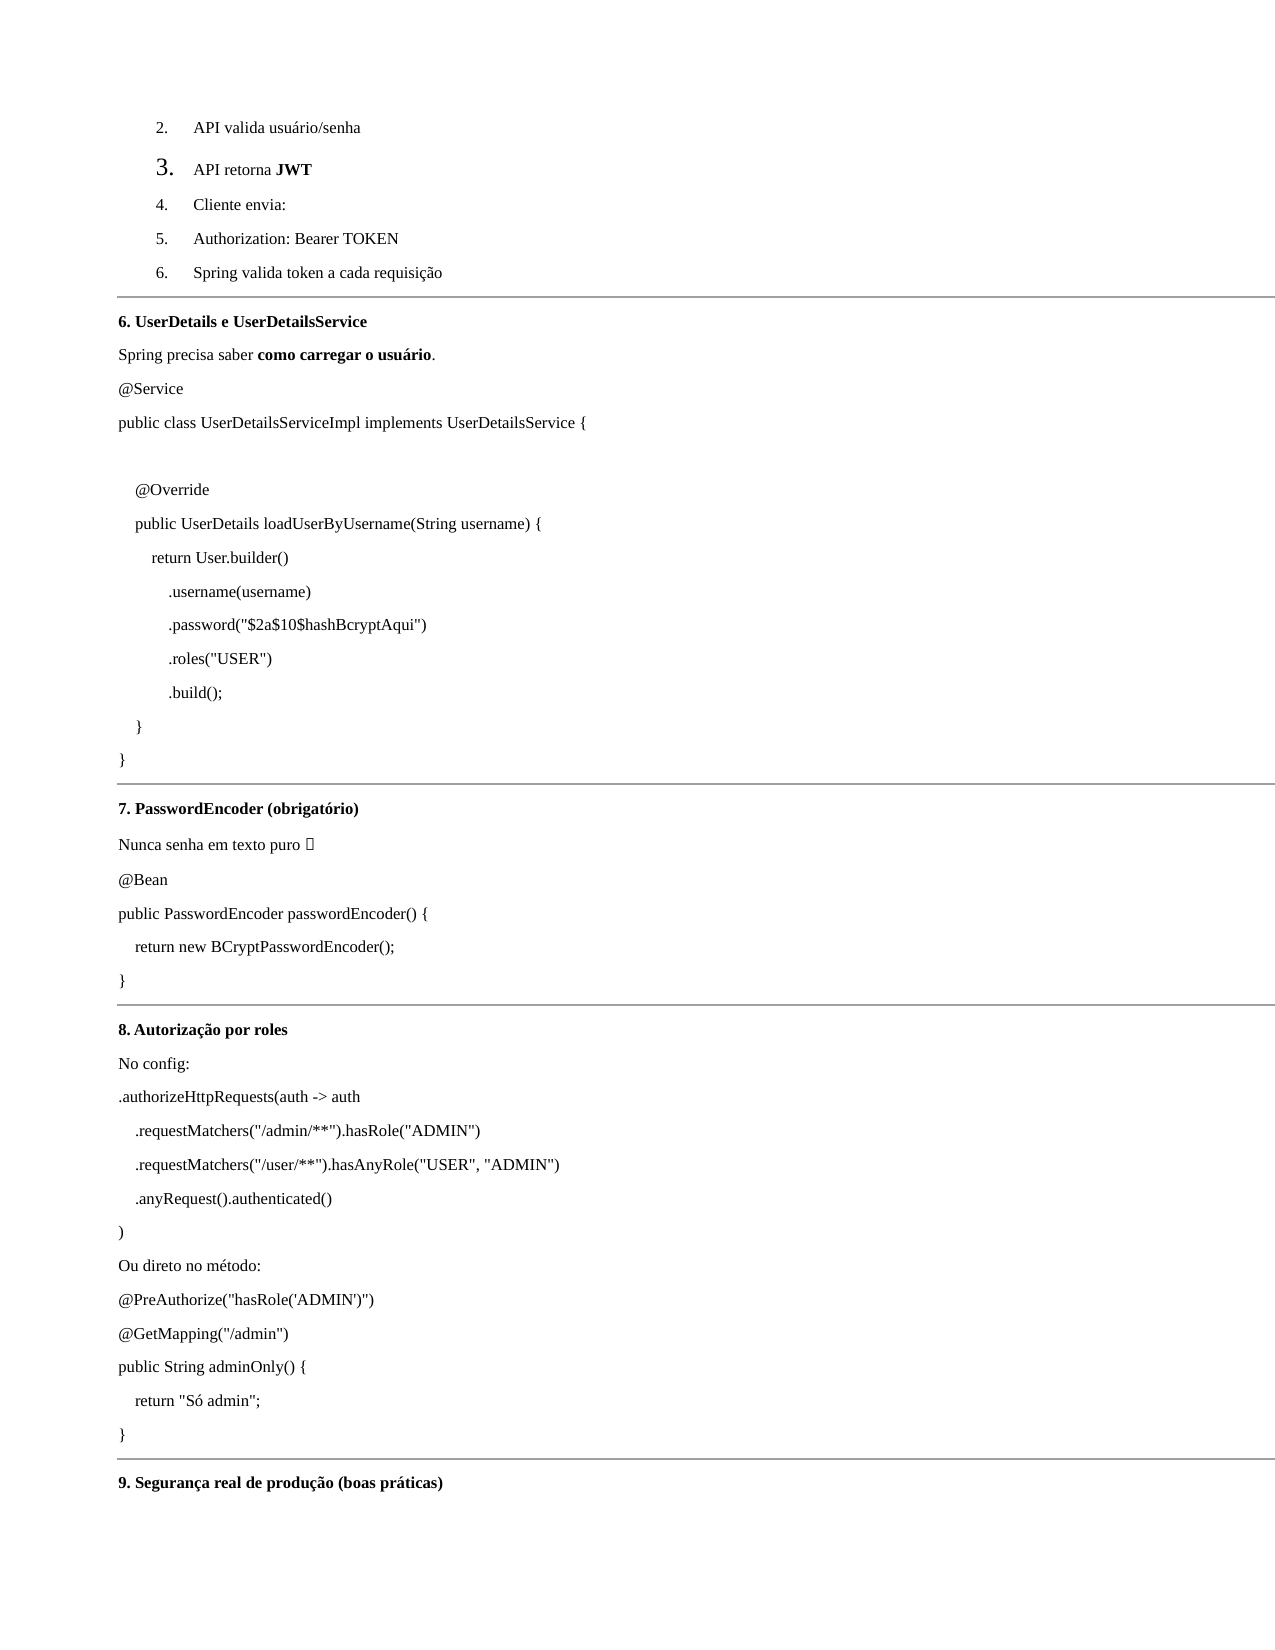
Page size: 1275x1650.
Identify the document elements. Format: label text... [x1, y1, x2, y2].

text 9. Segurança real de produção (boas práticas) [118, 1473, 1157, 1492]
text @Bean [118, 870, 1157, 889]
text .roles("USER") [118, 649, 1157, 668]
text @Override [118, 480, 1157, 499]
text @Service [118, 379, 1157, 398]
list API retorna JWT [156, 152, 1157, 181]
text .build(); [118, 683, 1157, 702]
text } [118, 971, 1157, 990]
text } [118, 750, 1157, 769]
text public class UserDetailsServiceImpl implements UserDetailsService { [118, 413, 1157, 432]
text No config: [118, 1053, 1157, 1073]
text public PasswordEncoder passwordEncoder() { [118, 903, 1157, 923]
text .requestMatchers("/user/**").hasAnyRole("USER", "ADMIN") [118, 1155, 1157, 1174]
text ) [118, 1222, 1157, 1241]
text Ou direto no método: [118, 1256, 1157, 1275]
text .authorizeHttpRequests(auth -> auth [118, 1087, 1157, 1106]
list Spring valida token a cada requisição [156, 263, 1157, 282]
text .requestMatchers("/admin/**").hasRole("ADMIN") [118, 1121, 1157, 1140]
text .username(username) [118, 581, 1157, 601]
text } [118, 716, 1157, 736]
text 8. Autorização por roles [118, 1020, 1157, 1039]
text @PreAuthorize("hasRole('ADMIN')") [118, 1290, 1157, 1309]
text public UserDetails loadUserByUsername(String username) { [118, 514, 1157, 533]
text } [118, 1425, 1157, 1444]
text Spring precisa saber como carregar o usuário. [118, 345, 1157, 364]
text return "Só admin"; [118, 1391, 1157, 1410]
list Cliente envia: [156, 195, 1157, 214]
text return User.builder() [118, 548, 1157, 567]
text 7. PasswordEncoder (obrigatório) [118, 799, 1157, 818]
text public String adminOnly() { [118, 1357, 1157, 1376]
text return new BCryptPasswordEncoder(); [118, 937, 1157, 956]
text Nunca senha em texto puro ❌ [118, 832, 1157, 855]
list Authorization: Bearer TOKEN [156, 229, 1157, 248]
text .password("$2a$10$hashBcryptAqui") [118, 615, 1157, 634]
text .anyRequest().authenticated() [118, 1188, 1157, 1208]
text 6. UserDetails e UserDetailsService [118, 311, 1157, 331]
text @GetMapping("/admin") [118, 1323, 1157, 1343]
list API valida usuário/senha [156, 118, 1157, 137]
